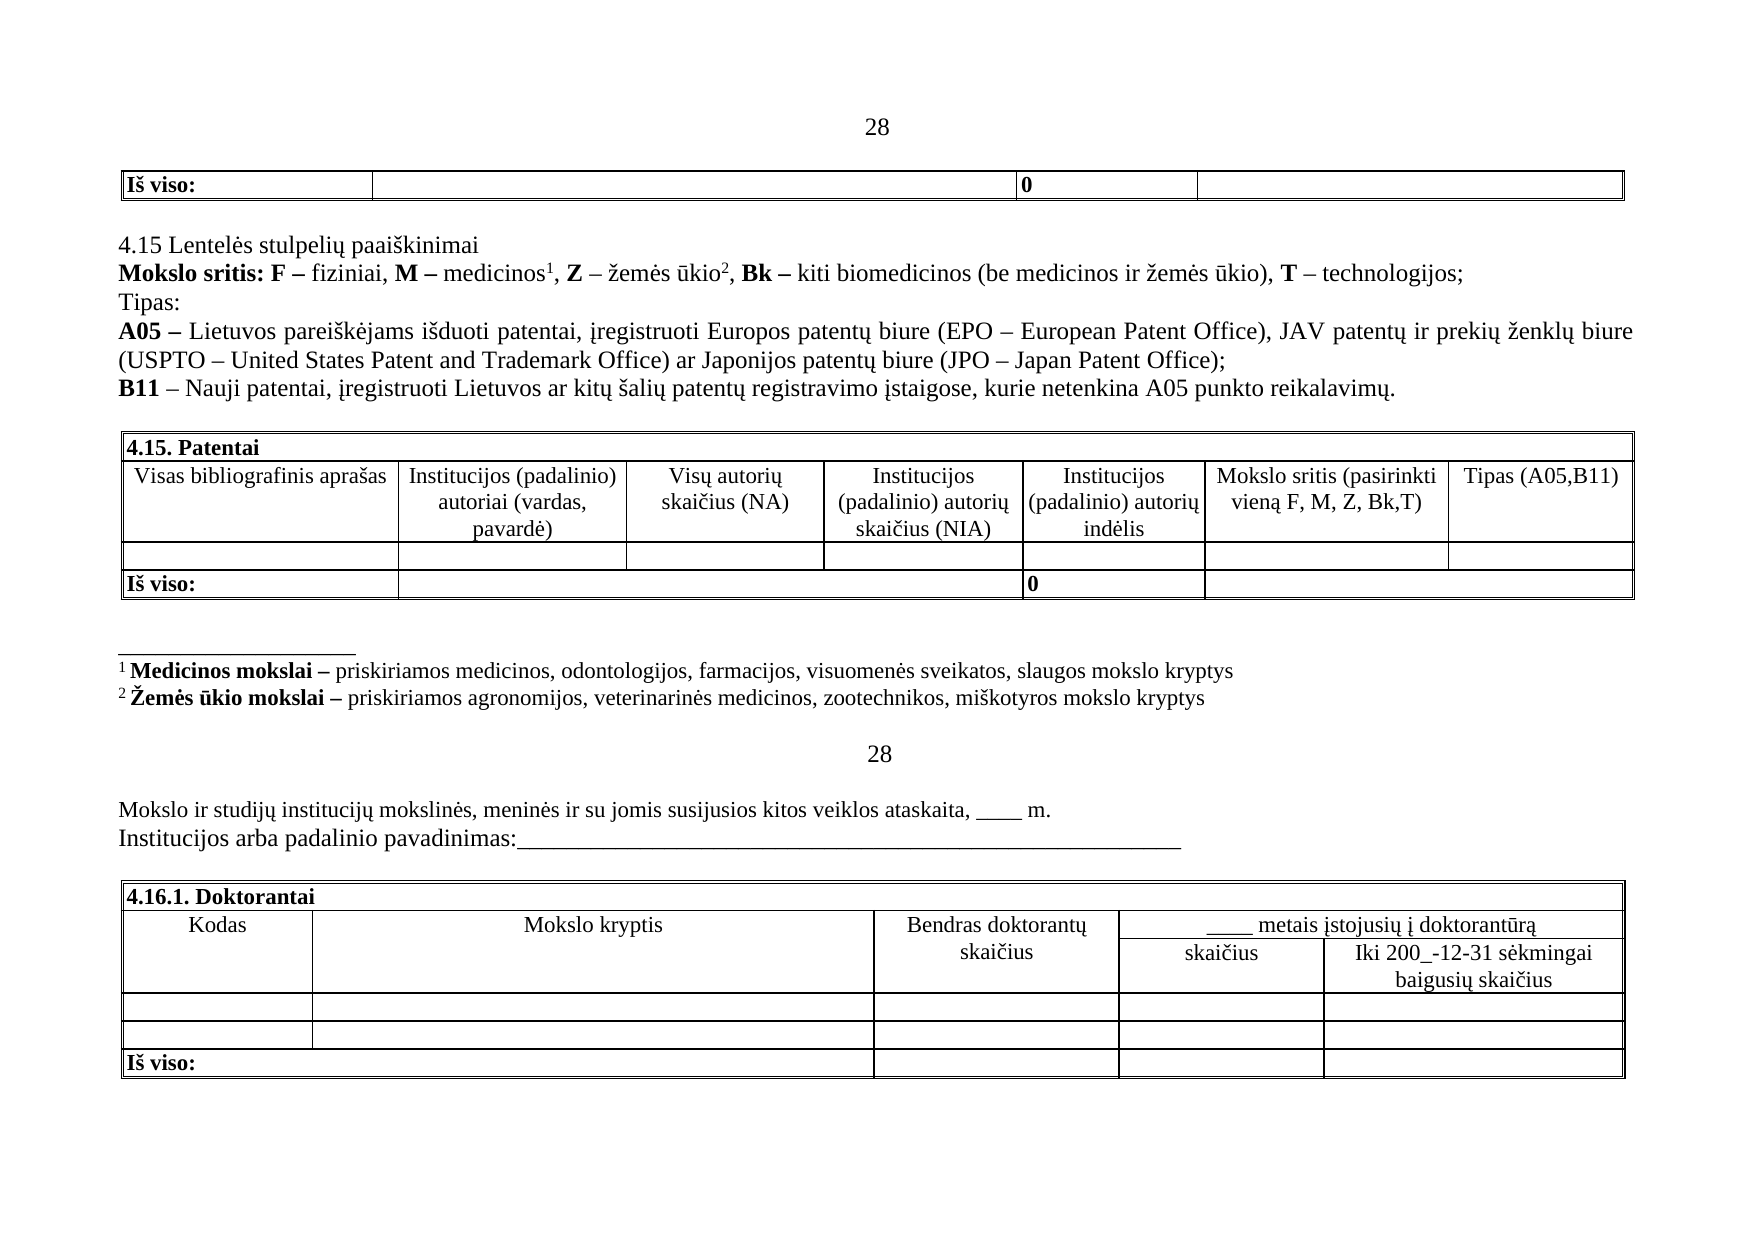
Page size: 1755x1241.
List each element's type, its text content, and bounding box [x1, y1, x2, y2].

table_cell 0 [1017, 172, 1021, 198]
table_cell Visas bibliografinis aprašas [124, 462, 398, 541]
table_cell Mokslo kryptis [313, 911, 873, 992]
text 1 Medicinos mokslai – priskiriamos medicinos, odontologijos, farmacijos, visuomenės sveikatos, slaugos mokslo kryptys [118, 657, 1636, 684]
table_cell [308, 994, 312, 1020]
table_cell [394, 543, 398, 569]
table_cell skaičius [1120, 939, 1323, 992]
text Mokslo ir studijų institucijų mokslinės, meninės ir su jomis susijusios kitos veiklos ataskaita, ____ m. [118, 796, 1636, 823]
table_cell Bendras doktorantų skaičius [875, 911, 1118, 992]
table_cell Kodas [124, 911, 312, 992]
table_cell [1012, 172, 1016, 198]
text ___________________ [118, 629, 1636, 657]
text 28 [867, 739, 1636, 768]
table_cell Visų autorių skaičius (NA) [627, 462, 823, 541]
text 2 Žemės ūkio mokslai – priskiriamos agronomijos, veterinarinės medicinos, zootechnikos, miškotyros mokslo kryptys [118, 684, 1636, 710]
table_cell [627, 543, 631, 569]
text Tipas: [118, 287, 1636, 316]
text Institucijos arba padalinio pavadinimas: [118, 823, 1636, 852]
table_cell Mokslo sritis (pasirinkti vieną F, M, Z, Bk,T) [1206, 462, 1448, 541]
table_cell [399, 571, 403, 597]
table_cell [308, 1022, 312, 1048]
table_cell Tipas (A05,B11) [1449, 462, 1632, 541]
table_cell 0 [1193, 172, 1197, 198]
table_cell [1444, 543, 1448, 569]
table_cell [622, 543, 626, 569]
text Mokslo sritis: F – fiziniai, M – medicinos1, Z – žemės ūkio2, Bk – kiti biomedicinos (be medicinos ir žemės ūkio), T – technologijos; [118, 258, 1636, 287]
text A05 – Lietuvos pareiškėjams išduoti patentai, įregistruoti Europos patentų biure (EPO – European Patent Office), JAV patentų ir prekių ženklų biure (USPTO – United States Patent and Trademark Office) ar Japonijos patentų biure (JPO – Japan Patent Office); [118, 316, 1636, 373]
text B11 – Nauji patentai, įregistruoti Lietuvos ar kitų šalių patentų registravimo įstaigose, kurie netenkina A05 punkto reikalavimų. [118, 373, 1636, 402]
table_cell [399, 543, 403, 569]
text 4.15 Lentelės stulpelių paaiškinimai [118, 230, 1636, 258]
